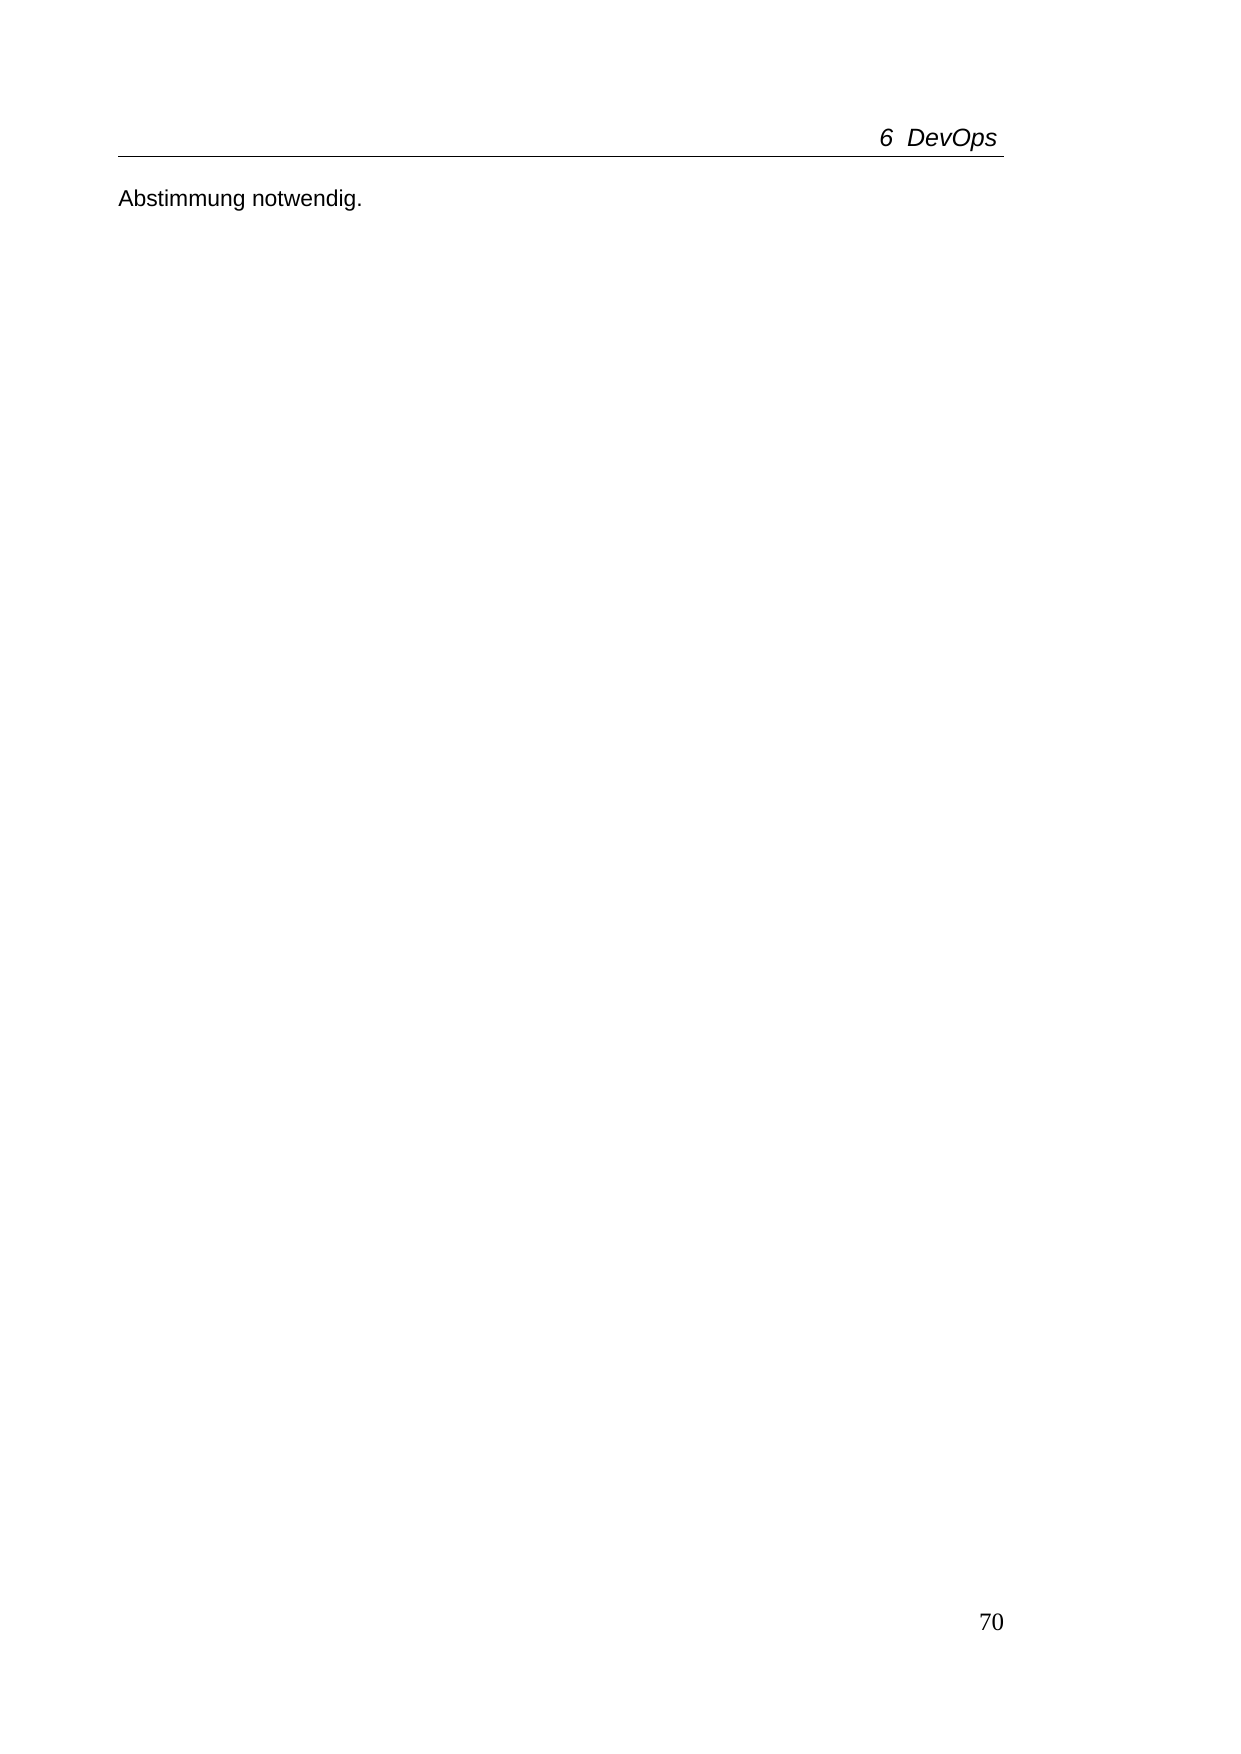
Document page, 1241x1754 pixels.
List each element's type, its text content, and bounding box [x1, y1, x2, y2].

text Abstimmung notwendig. [118, 185, 1004, 212]
